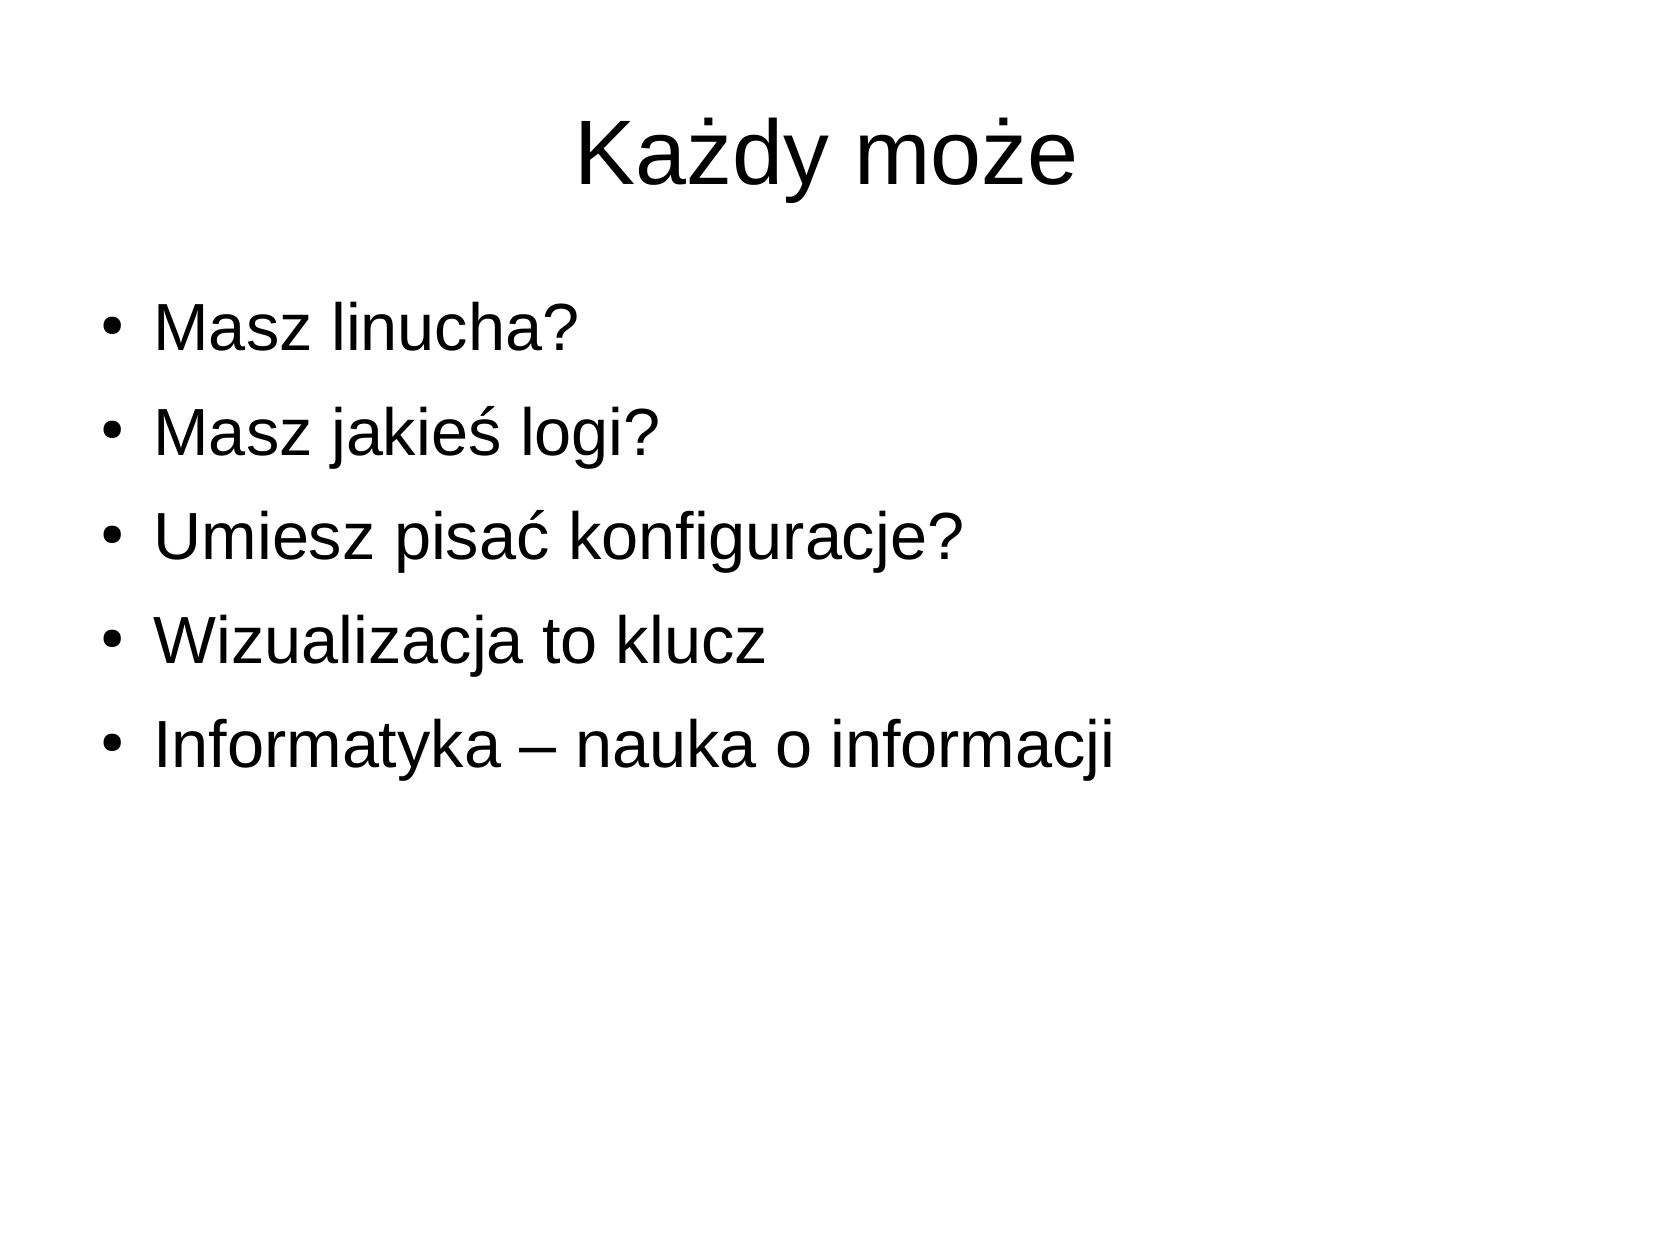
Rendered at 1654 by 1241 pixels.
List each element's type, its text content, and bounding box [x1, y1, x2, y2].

list Masz linucha? Masz jakieś logi? Umiesz pisać konfiguracje? Wizualizacja to klucz Informatyka – nauka o informacji [82, 290, 1571, 1010]
title Każdy może [82, 49, 1571, 257]
